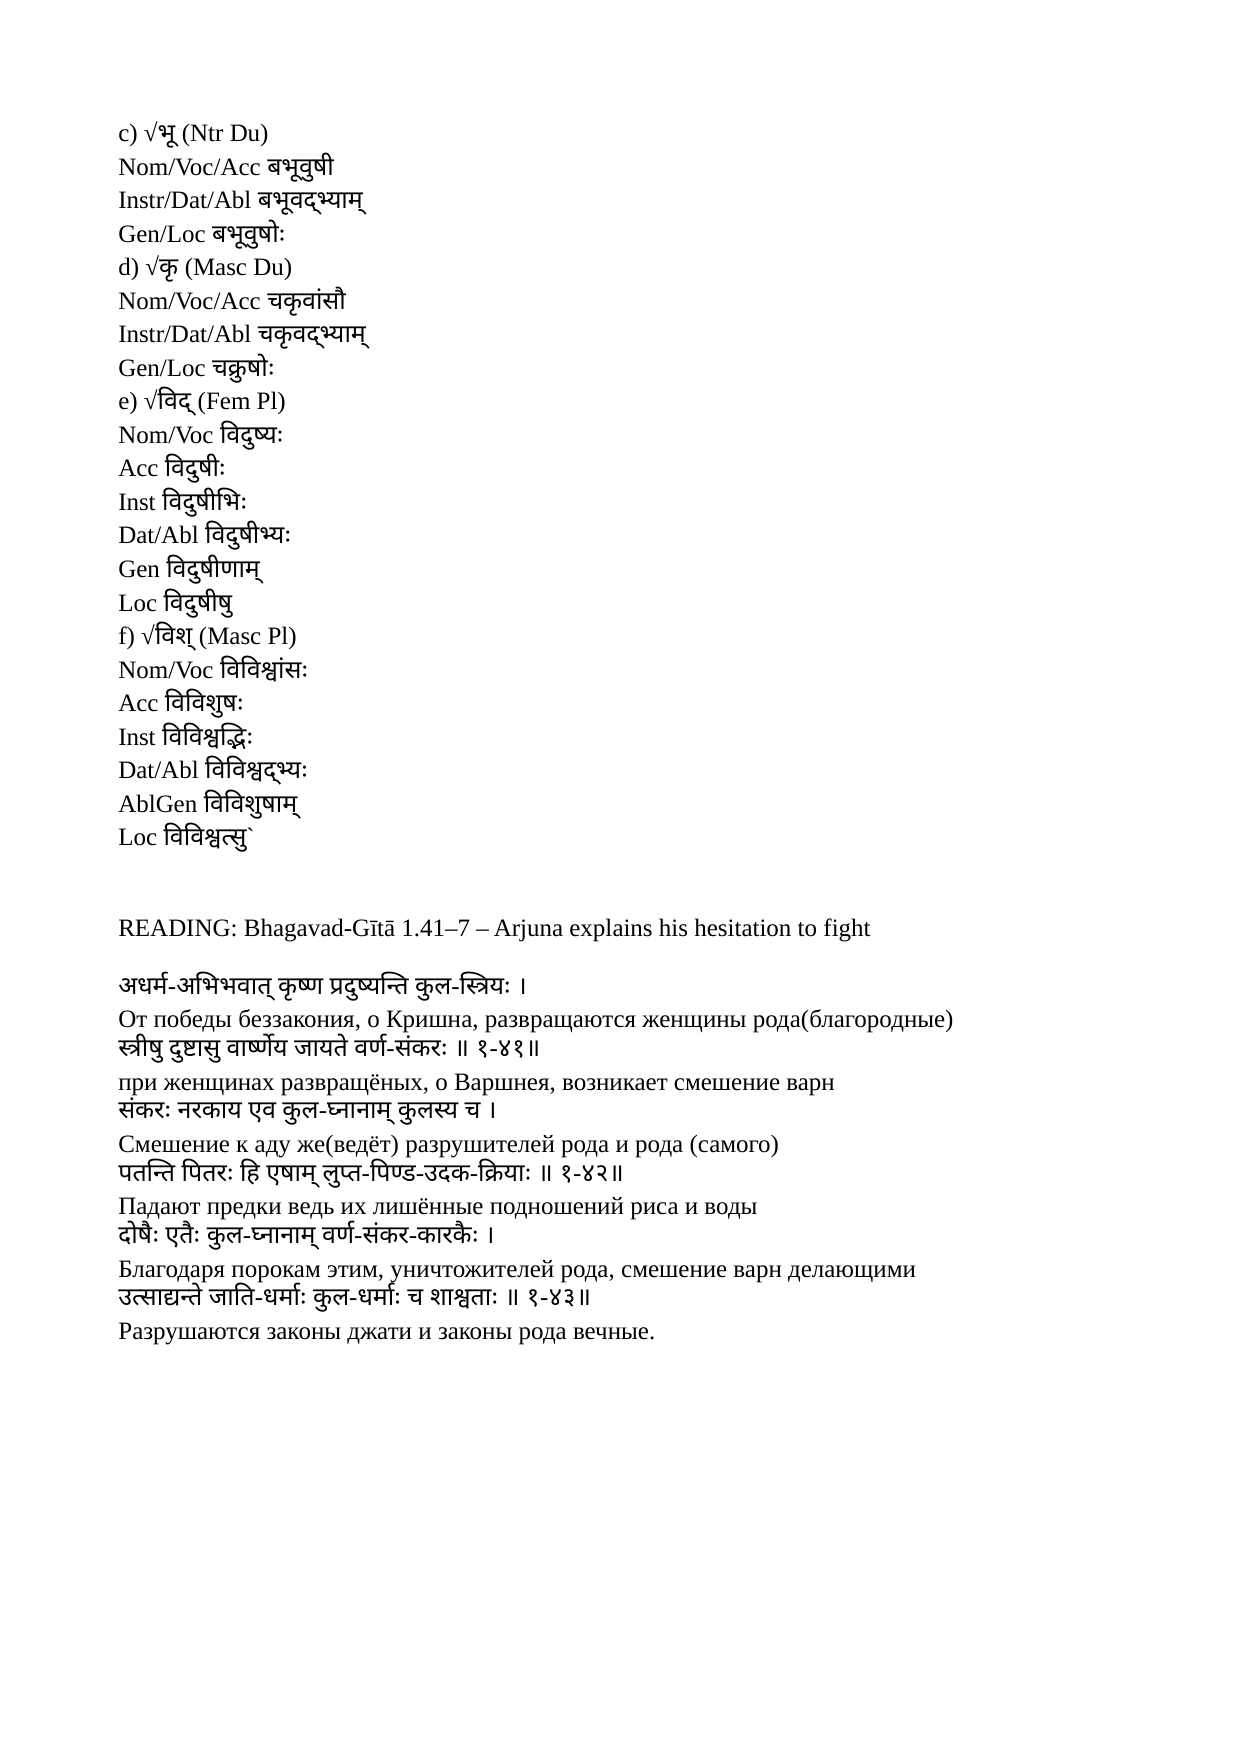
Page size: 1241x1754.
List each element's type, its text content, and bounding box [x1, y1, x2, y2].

text स्त्रीषु दुष्टासु वार्ष्णेय जायते वर्ण-संकरः ॥ १-४१॥ [118, 1033, 1122, 1067]
text Nom/Voc/Acc चकृवांसौ [118, 286, 1122, 319]
text अधर्म-अभिभवात् कृष्ण प्रदुष्यन्ति कुल-स्त्रियः । [118, 971, 1122, 1004]
text Благодаря порокам этим, уничтожителей рода, смешение варн делающими [118, 1254, 1122, 1282]
text Acc विदुषीः [118, 453, 1122, 487]
text दोषैः एतैः कुल-घ्नानाम् वर्ण-संकर-कारकैः । [118, 1220, 1122, 1254]
text d) √कृ (Masc Du) [118, 252, 1122, 286]
text Instr/Dat/Abl बभूवद्भ्याम् [118, 185, 1122, 219]
text при женщинах развращёных, о Варшнея, возникает смешение варн [118, 1067, 1122, 1096]
text Разрушаются законы джати и законы рода вечные. [118, 1316, 1122, 1345]
text Смешение к аду же(ведёт) разрушителей рода и рода (самого) [118, 1129, 1122, 1158]
text Dat/Abl विविश्वद्भ्यः [118, 755, 1122, 789]
text c) √भू (Ntr Du) [118, 118, 1122, 152]
text Nom/Voc विदुष्यः [118, 420, 1122, 453]
text Inst विविश्वद्भिः [118, 722, 1122, 755]
text पतन्ति पितरः हि एषाम् लुप्त-पिण्ड-उदक-क्रियाः ॥ १-४२॥ [118, 1158, 1122, 1191]
text Inst विदुषीभिः [118, 487, 1122, 521]
text Loc विविश्वत्सु` [118, 822, 1122, 856]
text Nom/Voc/Acc बभूवुषी [118, 152, 1122, 185]
text Gen/Loc बभूवुषोः [118, 219, 1122, 252]
text Gen/Loc चक्रुषोः [118, 353, 1122, 386]
text AblGen विविशुषाम् [118, 789, 1122, 822]
text Instr/Dat/Abl चकृवद्भ्याम् [118, 319, 1122, 353]
text संकरः नरकाय एव कुल-घ्नानाम् कुलस्य च । [118, 1096, 1122, 1129]
text READING: Bhagavad-Gītā 1.41–7 – Arjuna explains his hesitation to fight [118, 913, 1122, 942]
text Loc विदुषीषु [118, 588, 1122, 621]
text Dat/Abl विदुषीभ्यः [118, 521, 1122, 554]
text Acc विविशुषः [118, 688, 1122, 722]
text e) √विद् (Fem Pl) [118, 386, 1122, 420]
text От победы беззакония, о Кришна, развращаются женщины рода(благородные) [118, 1004, 1122, 1033]
text Gen विदुषीणाम् [118, 554, 1122, 588]
text Падают предки ведь их лишённые подношений риса и воды [118, 1191, 1122, 1220]
text Nom/Voc विविश्वांसः [118, 655, 1122, 688]
text f) √विश् (Masc Pl) [118, 621, 1122, 655]
text उत्साद्यन्ते जाति-धर्माः कुल-धर्माः च शाश्वताः ॥ १-४३॥ [118, 1282, 1122, 1316]
